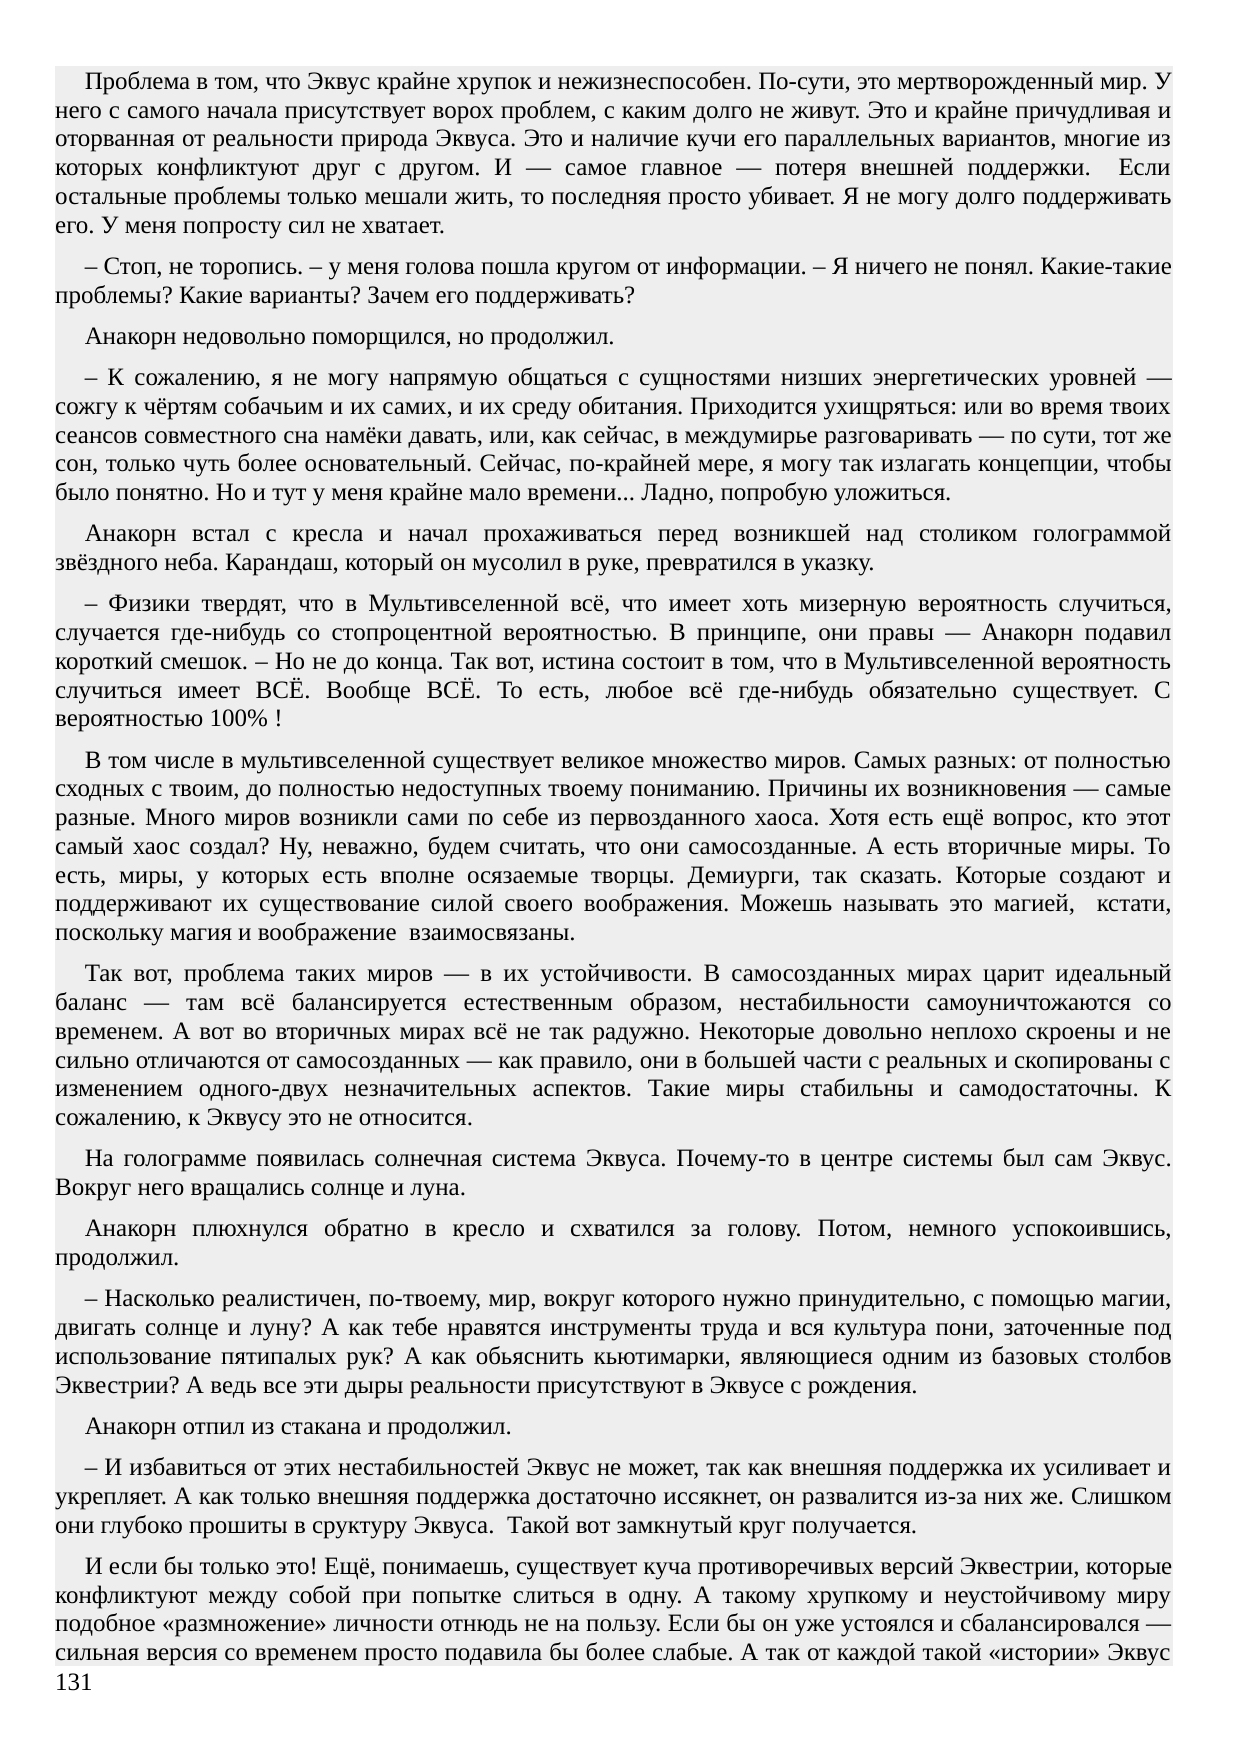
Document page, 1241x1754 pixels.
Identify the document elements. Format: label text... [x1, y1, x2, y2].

text – Стоп, не торопись. – у меня голова пошла кругом от информации. – Я ничего не понял. Какие-такие проблемы? Какие варианты? Зачем его поддерживать? [55, 251, 1173, 308]
text – К сожалению, я не могу напрямую общаться с сущностями низших энергетических уровней — сожгу к чёртям собачьим и их самих, и их среду обитания. Приходится ухищряться: или во время твоих сеансов совместного сна намёки давать, или, как сейчас, в междумирье разговаривать — по сути, тот же сон, только чуть более основательный. Сейчас, по-крайней мере, я могу так излагать концепции, чтобы было понятно. Но и тут у меня крайне мало времени... Ладно, попробую уложиться. [55, 362, 1173, 506]
text Проблема в том, что Эквус крайне хрупок и нежизнеспособен. По-сути, это мертворожденный мир. У него с самого начала присутствует ворох проблем, с каким долго не живут. Это и крайне причудливая и оторванная от реальности природа Эквуса. Это и наличие кучи его параллельных вариантов, многие из которых конфликтуют друг с другом. И — самое главное — потеря внешней поддержки. Если остальные проблемы только мешали жить, то последняя просто убивает. Я не могу долго поддерживать его. У меня попросту сил не хватает. [55, 66, 1173, 238]
text Анакорн встал с кресла и начал прохаживаться перед возникшей над столиком голограммой звёздного неба. Карандаш, который он мусолил в руке, превратился в указку. [55, 518, 1173, 576]
text Так вот, проблема таких миров — в их устойчивости. В самосозданных мирах царит идеальный баланс — там всё балансируется естественным образом, нестабильности самоуничтожаются со временем. А вот во вторичных мирах всё не так радужно. Некоторые довольно неплохо скроены и не сильно отличаются от самосозданных — как правило, они в большей части с реальных и скопированы с изменением одного-двух незначительных аспектов. Такие миры стабильны и самодостаточны. К сожалению, к Эквусу это не относится. [55, 958, 1173, 1131]
text Анакорн плюхнулся обратно в кресло и схватился за голову. Потом, немного успокоившись, продолжил. [55, 1213, 1173, 1271]
text – Физики твердят, что в Мультивселенной всё, что имеет хоть мизерную вероятность случиться, случается где-нибудь со стопроцентной вероятностью. В принципе, они правы — Анакорн подавил короткий смешок. – Но не до конца. Так вот, истина состоит в том, что в Мультивселенной вероятность случиться имеет ВСЁ. Вообще ВСЁ. То есть, любое всё где-нибудь обязательно существует. С вероятностью 100% ! [55, 588, 1173, 732]
text – Насколько реалистичен, по-твоему, мир, вокруг которого нужно принудительно, с помощью магии, двигать солнце и луну? А как тебе нравятся инструменты труда и вся культура пони, заточенные под использование пятипалых рук? А как обьяснить кьютимарки, являющиеся одним из базовых столбов Эквестрии? А ведь все эти дыры реальности присутствуют в Эквусе с рождения. [55, 1283, 1173, 1398]
text Анакорн отпил из стакана и продолжил. [55, 1411, 1173, 1440]
text Анакорн недовольно поморщился, но продолжил. [55, 321, 1173, 350]
text И если бы только это! Ещё, понимаешь, существует куча противоречивых версий Эквестрии, которые конфликтуют между собой при попытке слиться в одну. А такому хрупкому и неустойчивому миру подобное «размножение» личности отнюдь не на пользу. Если бы он уже устоялся и сбалансировался — сильная версия со временем просто подавила бы более слабые. А так от каждой такой «истории» Эквус [55, 1551, 1173, 1666]
text На голограмме появилась солнечная система Эквуса. Почему-то в центре системы был сам Эквус. Вокруг него вращались солнце и луна. [55, 1143, 1173, 1201]
text – И избавиться от этих нестабильностей Эквус не может, так как внешняя поддержка их усиливает и укрепляет. А как только внешняя поддержка достаточно иссякнет, он развалится из-за них же. Слишком они глубоко прошиты в сруктуру Эквуса. Такой вот замкнутый круг получается. [55, 1452, 1173, 1538]
text В том числе в мультивселенной существует великое множество миров. Самых разных: от полностью сходных с твоим, до полностью недоступных твоему пониманию. Причины их возникновения — самые разные. Много миров возникли сами по себе из первозданного хаоса. Хотя есть ещё вопрос, кто этот самый хаос создал? Ну, неважно, будем считать, что они самосозданные. А есть вторичные миры. То есть, миры, у которых есть вполне осязаемые творцы. Демиурги, так сказать. Которые создают и поддерживают их существование силой своего воображения. Можешь называть это магией, кстати, поскольку магия и воображение взаимосвязаны. [55, 745, 1173, 946]
